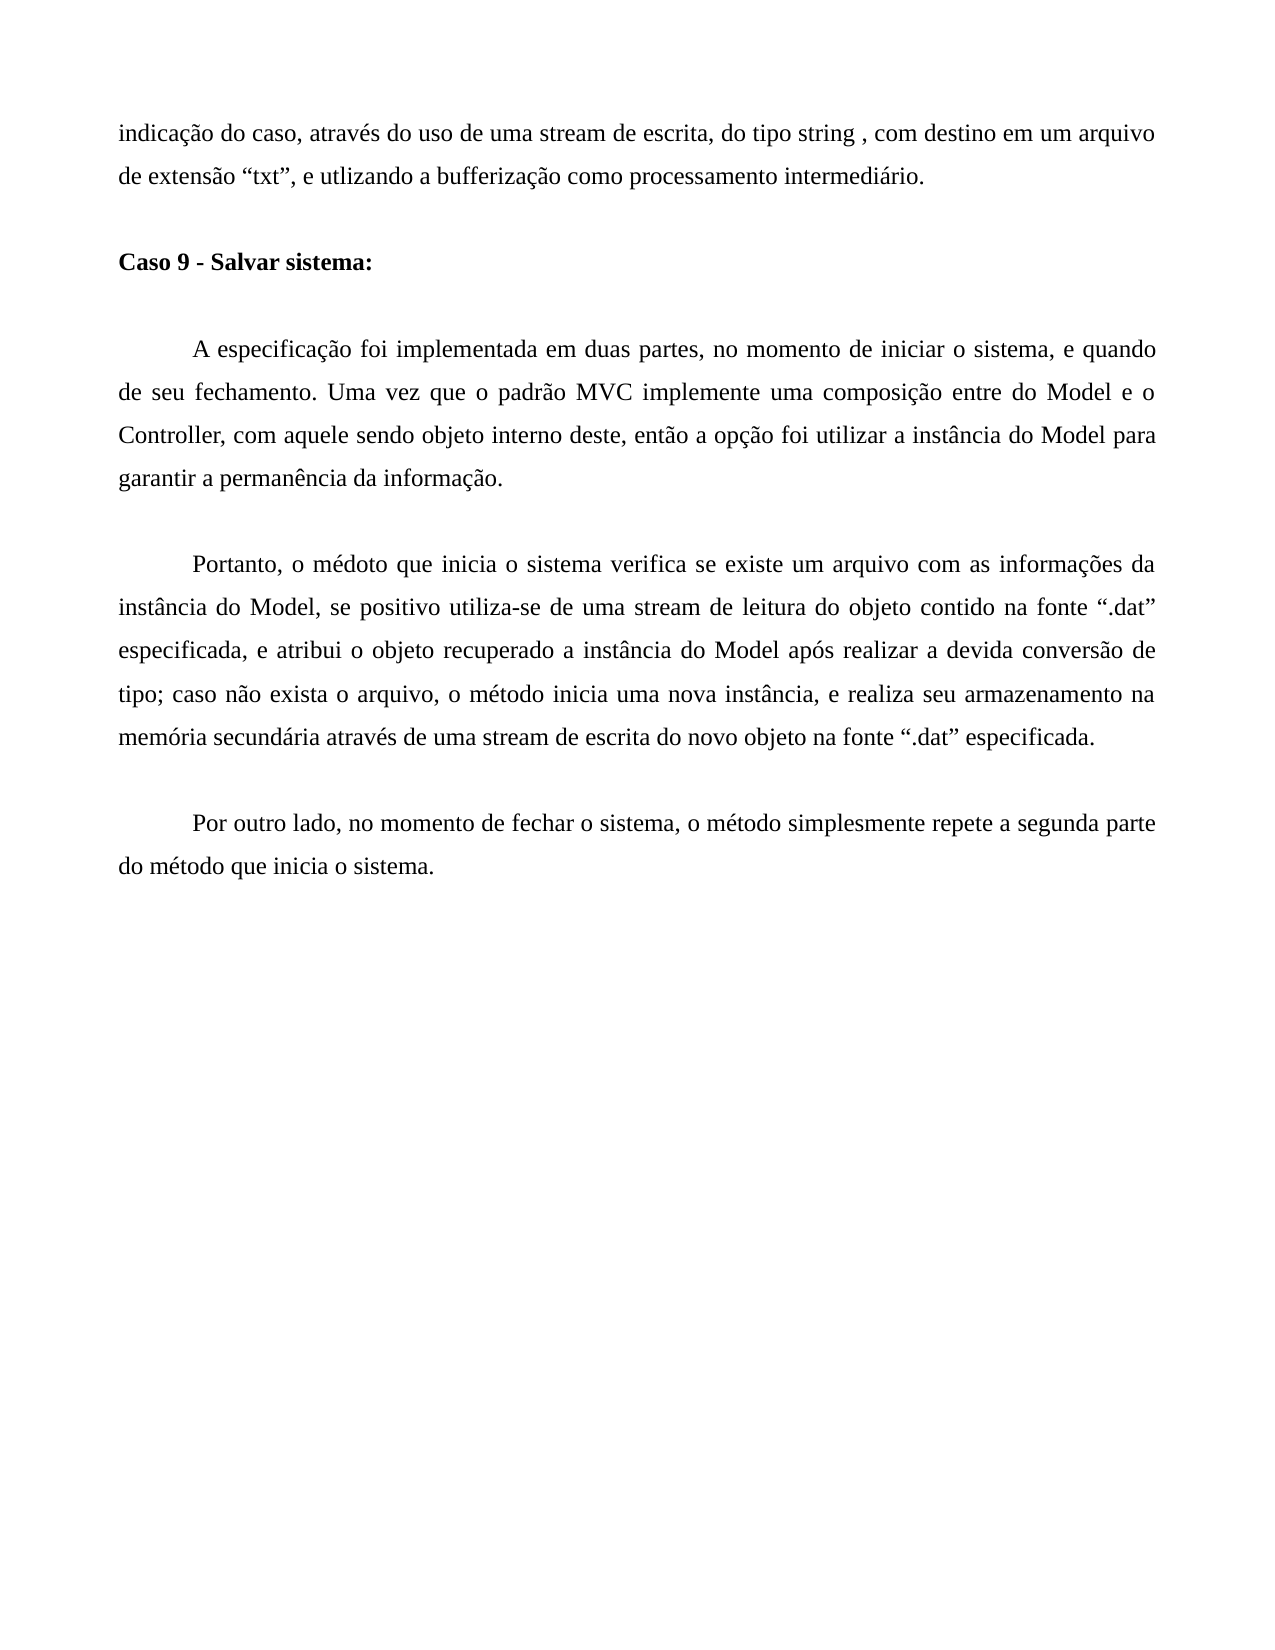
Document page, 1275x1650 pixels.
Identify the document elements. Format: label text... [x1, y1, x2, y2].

text Portanto, o médoto que inicia o sistema verifica se existe um arquivo com as informações da instância do Model, se positivo utiliza-se de uma stream de leitura do objeto contido na fonte “.dat” especificada, e atribui o objeto recuperado a instância do Model após realizar a devida conversão de tipo; caso não exista o arquivo, o método inicia uma nova instância, e realiza seu armazenamento na memória secundária através de uma stream de escrita do novo objeto na fonte “.dat” especificada. [118, 549, 1157, 751]
text A especificação foi implementada em duas partes, no momento de iniciar o sistema, e quando de seu fechamento. Uma vez que o padrão MVC implemente uma composição entre do Model e o Controller, com aquele sendo objeto interno deste, então a opção foi utilizar a instância do Model para garantir a permanência da informação. [118, 334, 1157, 492]
text indicação do caso, através do uso de uma stream de escrita, do tipo string , com destino em um arquivo de extensão “txt”, e utlizando a bufferização como processamento intermediário. [118, 118, 1157, 190]
text Caso 9 - Salvar sistema: [118, 247, 1157, 276]
text Por outro lado, no momento de fechar o sistema, o método simplesmente repete a segunda parte do método que inicia o sistema. [118, 808, 1157, 880]
